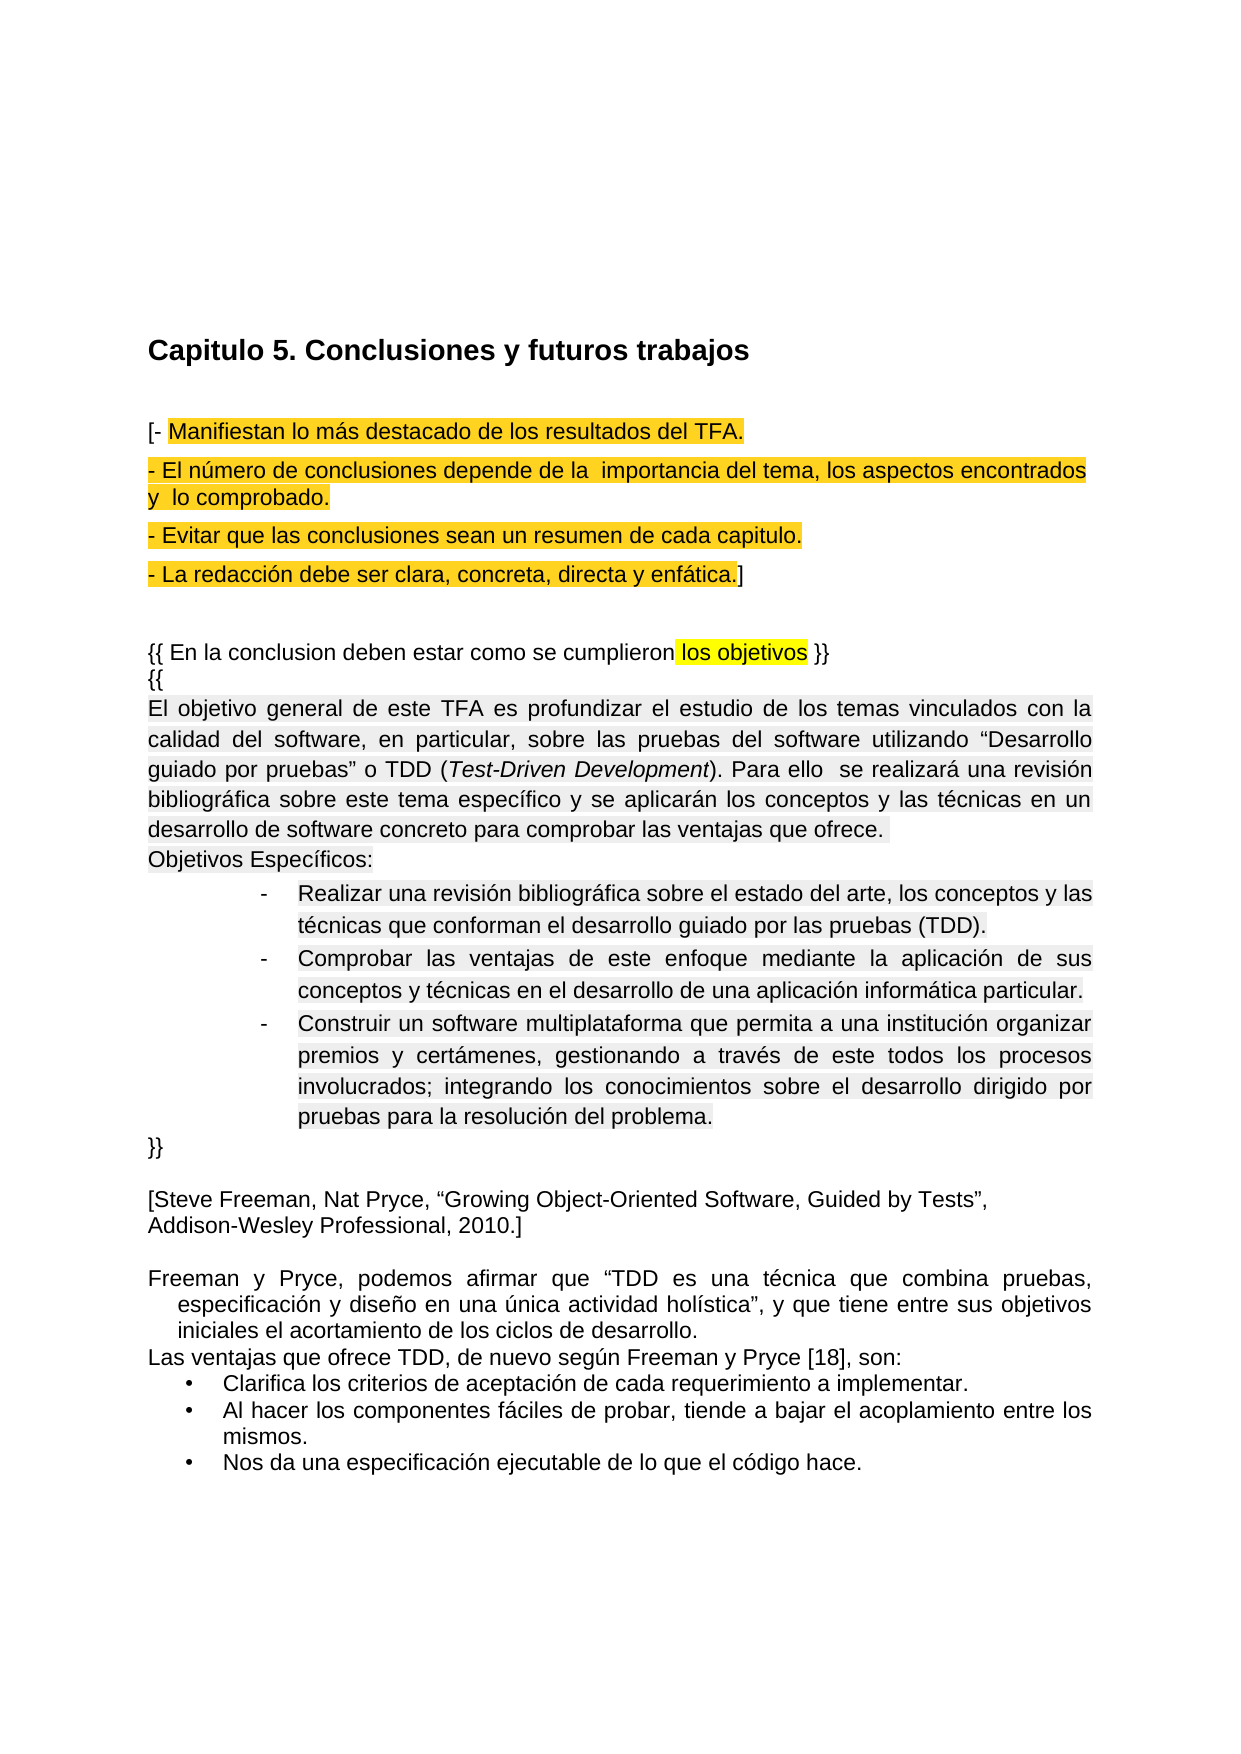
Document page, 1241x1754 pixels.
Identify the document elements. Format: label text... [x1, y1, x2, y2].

text - Evitar que las conclusiones sean un resumen de cada capitulo. [148, 522, 1093, 549]
list {{ En la conclusion deben estar como se cumplieron los objetivos }} [148, 639, 1093, 665]
list }} [148, 1133, 1093, 1159]
list Realizar una revisión bibliográfica sobre el estado del arte, los conceptos y las técnicas que conforman el desarrollo guiado por las pruebas (TDD). [260, 877, 1093, 938]
text - La redacción debe ser clara, concreta, directa y enfática.] [148, 561, 1093, 587]
list Al hacer los componentes fáciles de probar, tiende a bajar el acoplamiento entre los mismos. [185, 1397, 1093, 1449]
text - El número de conclusiones depende de la importancia del tema, los aspectos encontrados y lo comprobado. [148, 457, 1093, 510]
list Addison-Wesley Professional, 2010.] [148, 1212, 1093, 1238]
text {{ [148, 665, 1093, 692]
subtitle Capitulo 5. Conclusiones y futuros trabajos [148, 333, 1093, 367]
list Clarifica los criterios de aceptación de cada requerimiento a implementar. [185, 1370, 1093, 1397]
list Construir un software multiplataforma que permita a una institución organizar premios y certámenes, gestionando a través de este todos los procesos involucrados; integrando los conocimientos sobre el desarrollo dirigido por pruebas para la resolución del problema. [260, 1007, 1093, 1129]
list Freeman y Pryce, podemos afirmar que “TDD es una técnica que combina pruebas, especificación y diseño en una única actividad holística”, y que tiene entre sus objetivos iniciales el acortamiento de los ciclos de desarrollo. [148, 1265, 1093, 1344]
text El objetivo general de este TFA es profundizar el estudio de los temas vinculados con la calidad del software, en particular, sobre las pruebas del software utilizando “Desarrollo guiado por pruebas” o TDD (Test-Driven Development). Para ello se realizará una revisión bibliográfica sobre este tema específico y se aplicarán los conceptos y las técnicas en un desarrollo de software concreto para comprobar las ventajas que ofrece. [148, 695, 1093, 843]
text [- Manifiestan lo más destacado de los resultados del TFA. [148, 418, 1093, 444]
text Objetivos Específicos: [148, 846, 1093, 873]
list [Steve Freeman, Nat Pryce, “Growing Object-Oriented Software, Guided by Tests”, [148, 1186, 1093, 1212]
list Comprobar las ventajas de este enfoque mediante la aplicación de sus conceptos y técnicas en el desarrollo de una aplicación informática particular. [260, 942, 1093, 1003]
list Las ventajas que ofrece TDD, de nuevo según Freeman y Pryce [18], son: [148, 1344, 1093, 1370]
list Nos da una especificación ejecutable de lo que el código hace. [185, 1449, 1093, 1475]
